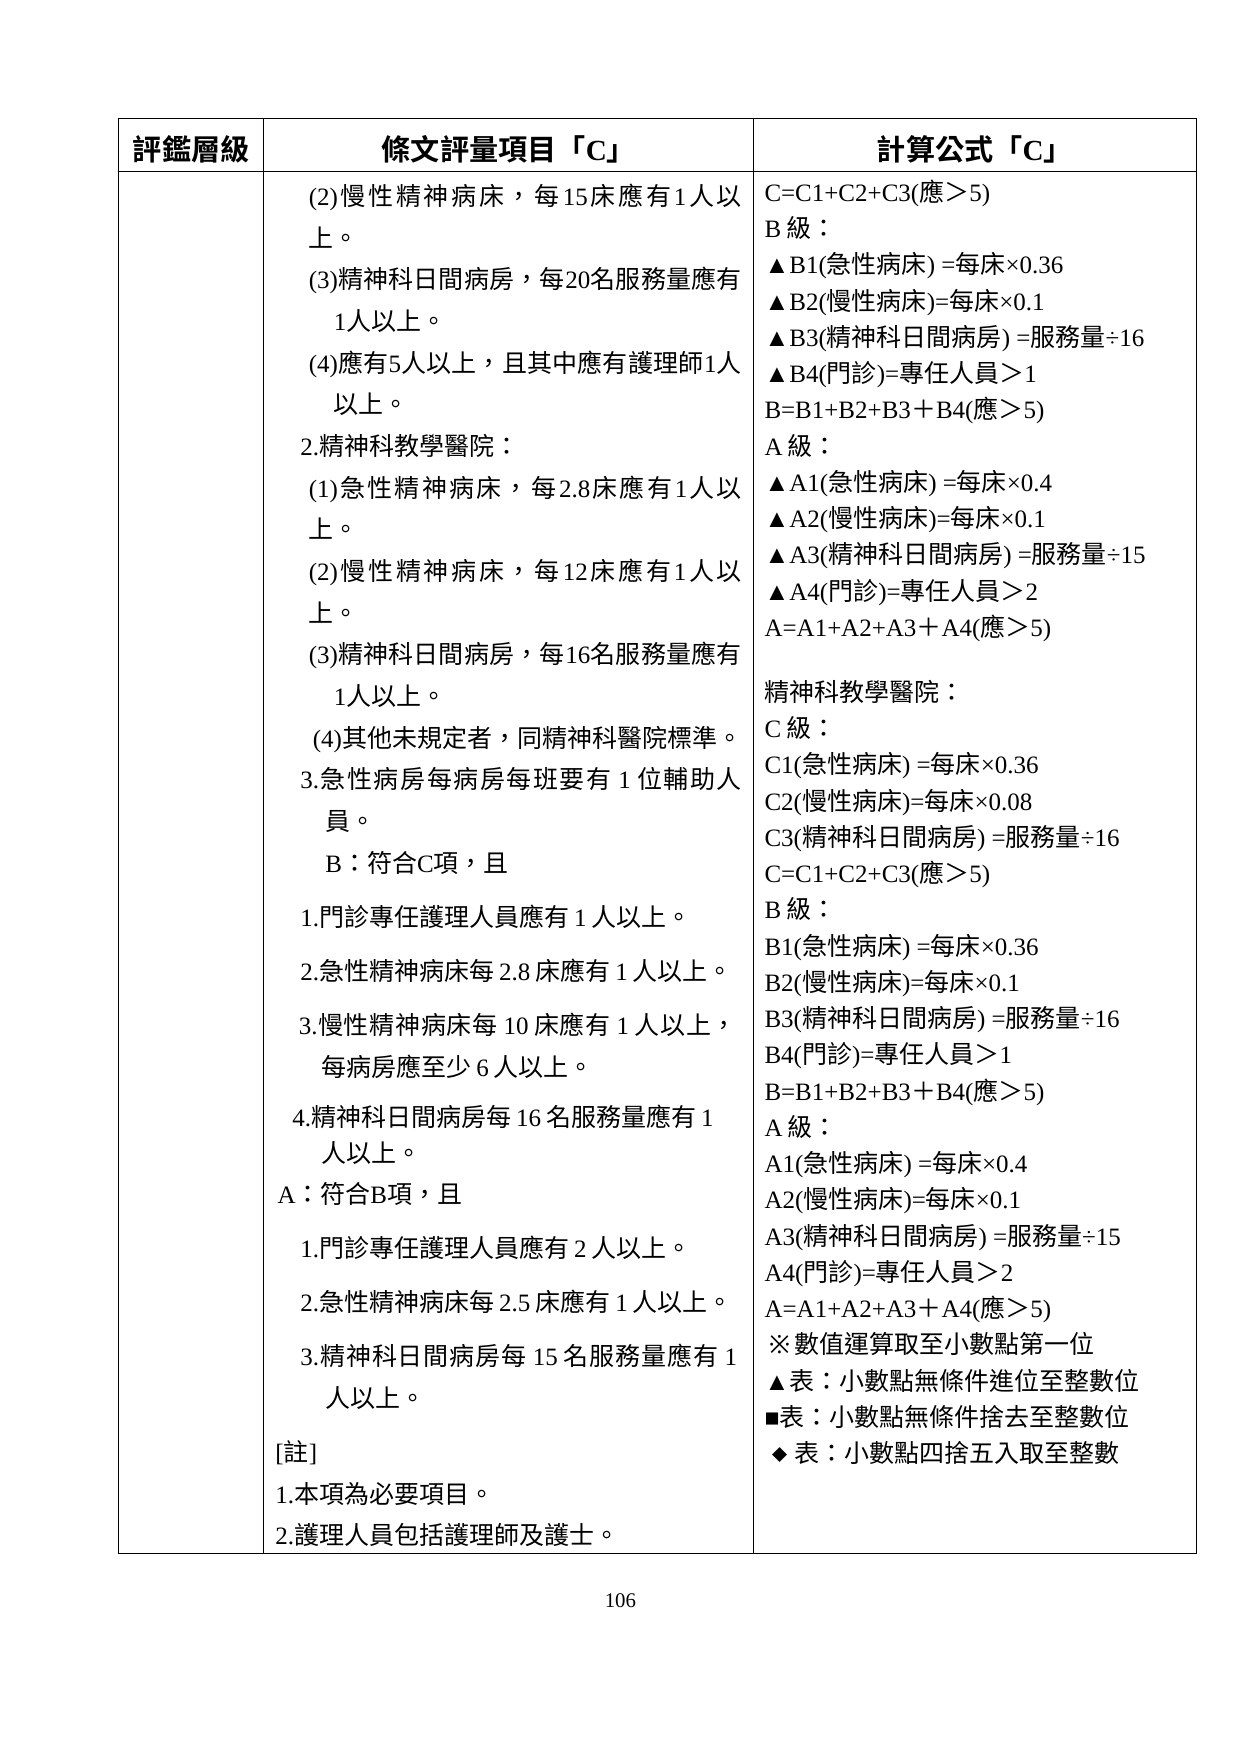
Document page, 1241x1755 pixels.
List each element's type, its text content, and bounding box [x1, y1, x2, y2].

table_cell [119, 172, 263, 1553]
table_header 計算公式「C」 [754, 119, 1196, 171]
table_cell C=C1+C2+C3(應＞5) B級： ▲B1(急性病床) =每床×0.36 ▲B2(慢性病床)=每床×0.1 ▲B3(精神科日間病房) =服務量÷16 ▲B4(門診)=專任人員＞1 B=B1+B2+B3＋B4(應＞5) A級： ▲A1(急性病床) =每床×0.4 ▲A2(慢性病床)=每床×0.1 ▲A3(精神科日間病房) =服務量÷15 ▲A4(門診)=專任人員＞2 A=A1+A2+A3＋A4(應＞5) 精神科教學醫院： C級： C1(急性病床) =每床×0.36 C2(慢性病床)=每床×0.08 C3(精神科日間病房) =服務量÷16 C=C1+C2+C3(應＞5) B級： B1(急性病床) =每床×0.36 B2(慢性病床)=每床×0.1 B3(精神科日間病房) =服務量÷16 B4(門診)=專任人員＞1 B=B1+B2+B3＋B4(應＞5) A級： A1(急性病床) =每床×0.4 A2(慢性病床)=每床×0.1 A3(精神科日間病房) =服務量÷15 A4(門診)=專任人員＞2 A=A1+A2+A3＋A4(應＞5) ※數值運算取至小數點第一位 ▲表：小數點無條件進位至整數位 ■表：小數點無條件捨去至整數位 ◆表：小數點四捨五入取至整數 [754, 172, 1196, 1553]
table_cell (2)慢性精神病床，每15床應有1人以上。 (3)精神科日間病房，每20名服務量應有1人以上。 (4)應有5人以上，且其中應有護理師1人以上。 2.精神科教學醫院： (1)急性精神病床，每2.8床應有1人以上。 (2)慢性精神病床，每12床應有1人以上。 (3)精神科日間病房，每16名服務量應有1人以上。 (4)其他未規定者，同精神科醫院標準。 3.急性病房每病房每班要有1位輔助人員。 B：符合C項，且 1.門診專任護理人員應有1人以上。 2.急性精神病床每2.8床應有1人以上。 3.慢性精神病床每10床應有1人以上，每病房應至少6人以上。 4.精神科日間病房每16名服務量應有1人以上。 A：符合B項，且 1.門診專任護理人員應有2人以上。 2.急性精神病床每2.5床應有1人以上。 3.精神科日間病房每15名服務量應有1人以上。 [註] 1.本項為必要項目。 2.護理人員包括護理師及護士。 [264, 172, 753, 1553]
table_header 條文評量項目「C」 [264, 119, 753, 171]
table_header 評鑑層級 [119, 119, 263, 171]
